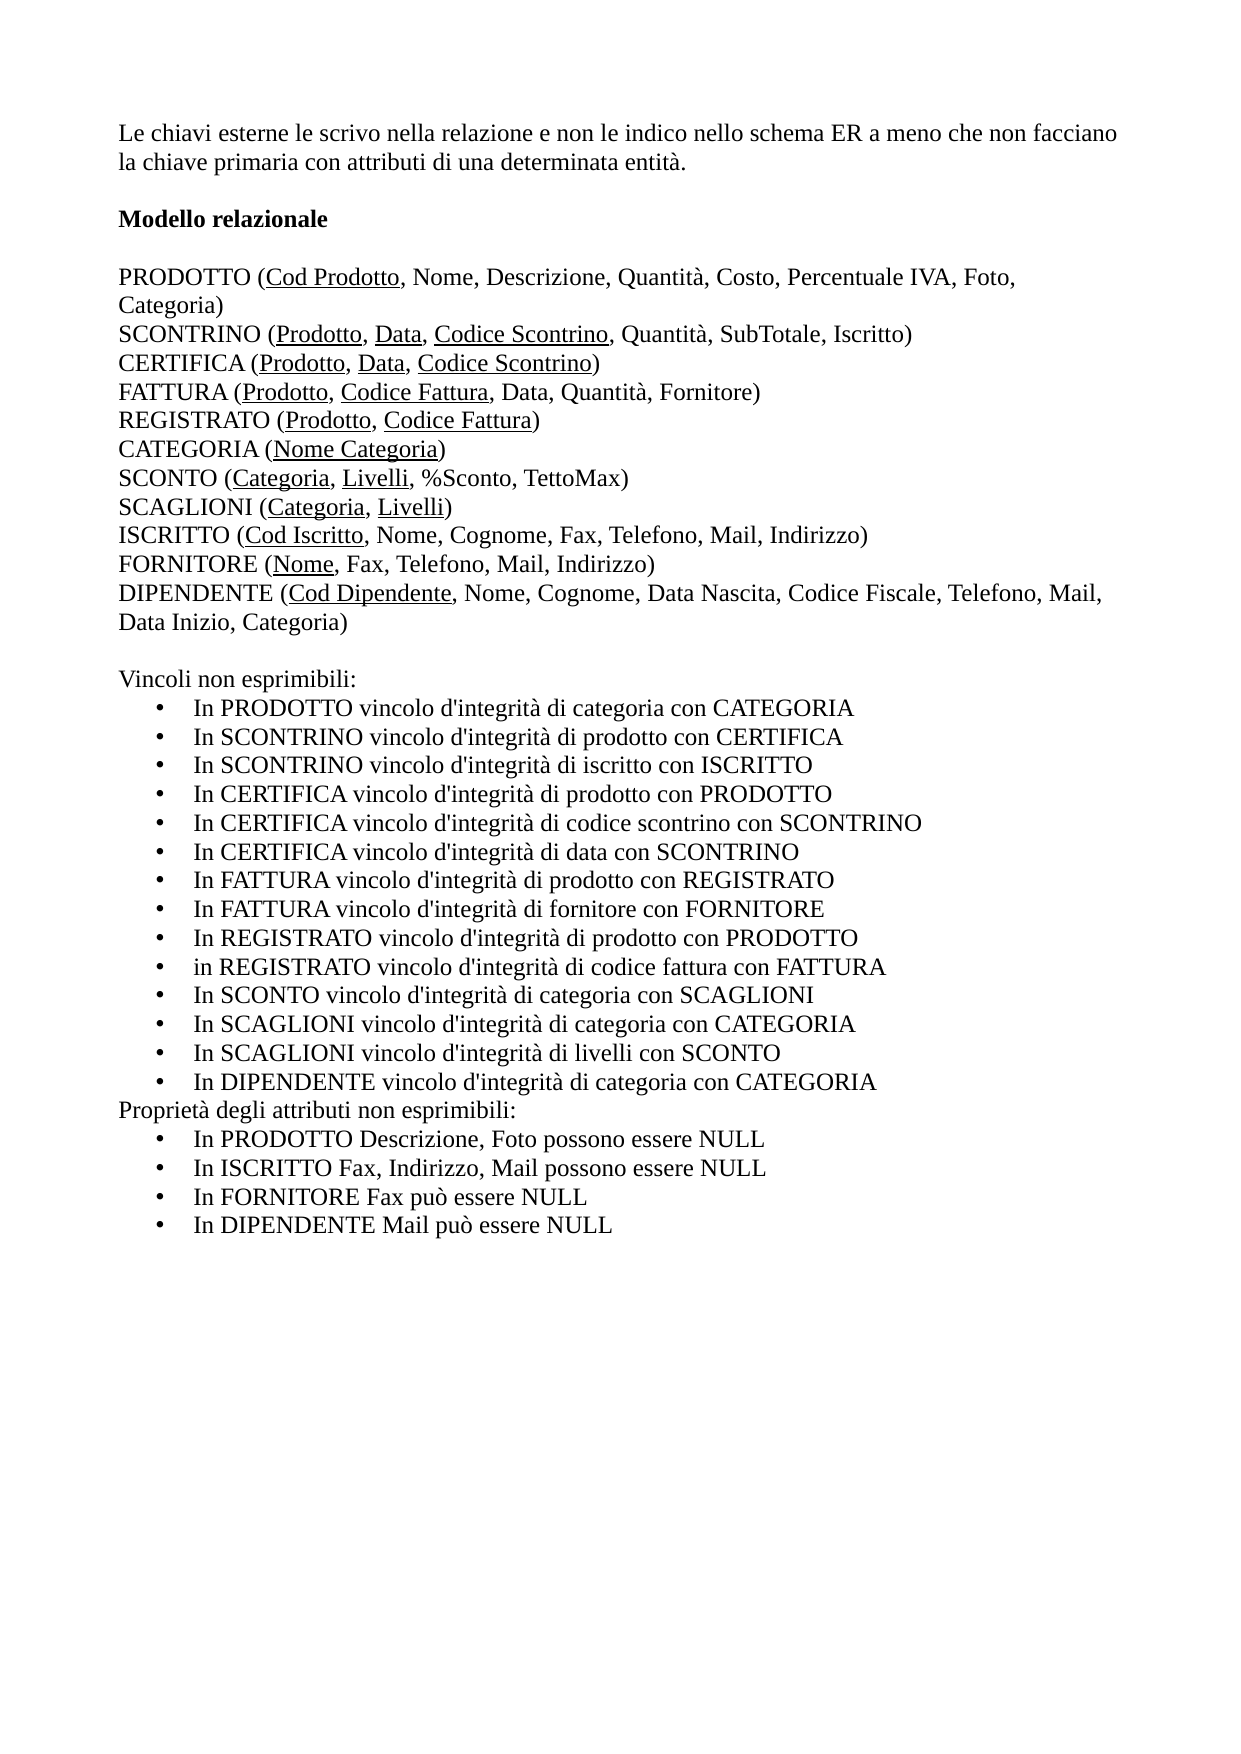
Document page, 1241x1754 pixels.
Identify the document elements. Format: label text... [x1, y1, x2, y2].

text SCONTRINO (Prodotto, Data, Codice Scontrino, Quantità, SubTotale, Iscritto) [118, 319, 1122, 348]
text FORNITORE (Nome, Fax, Telefono, Mail, Indirizzo) [118, 549, 1122, 578]
list In SCONTO vincolo d'integrità di categoria con SCAGLIONI [156, 981, 1122, 1009]
list In SCONTRINO vincolo d'integrità di iscritto con ISCRITTO [156, 751, 1122, 779]
text CATEGORIA (Nome Categoria) [118, 434, 1122, 463]
list in REGISTRATO vincolo d'integrità di codice fattura con FATTURA [156, 952, 1122, 981]
list In FATTURA vincolo d'integrità di fornitore con FORNITORE [156, 894, 1122, 923]
text Le chiavi esterne le scrivo nella relazione e non le indico nello schema ER a meno che non facciano la chiave primaria con attributi di una determinata entità. [118, 118, 1122, 176]
list In REGISTRATO vincolo d'integrità di prodotto con PRODOTTO [156, 923, 1122, 952]
text REGISTRATO (Prodotto, Codice Fattura) [118, 406, 1122, 434]
text ISCRITTO (Cod Iscritto, Nome, Cognome, Fax, Telefono, Mail, Indirizzo) [118, 521, 1122, 549]
list In FORNITORE Fax può essere NULL [156, 1182, 1122, 1211]
list In CERTIFICA vincolo d'integrità di codice scontrino con SCONTRINO [156, 808, 1122, 837]
list In DIPENDENTE Mail può essere NULL [156, 1211, 1122, 1239]
text Modello relazionale [118, 204, 1122, 233]
text Proprietà degli attributi non esprimibili: [118, 1096, 1122, 1124]
text SCAGLIONI (Categoria, Livelli) [118, 492, 1122, 521]
text FATTURA (Prodotto, Codice Fattura, Data, Quantità, Fornitore) [118, 377, 1122, 406]
list In ISCRITTO Fax, Indirizzo, Mail possono essere NULL [156, 1153, 1122, 1182]
list In PRODOTTO Descrizione, Foto possono essere NULL [156, 1124, 1122, 1153]
text DIPENDENTE (Cod Dipendente, Nome, Cognome, Data Nascita, Codice Fiscale, Telefono, Mail, Data Inizio, Categoria) [118, 578, 1122, 636]
list In SCAGLIONI vincolo d'integrità di livelli con SCONTO [156, 1038, 1122, 1067]
list In SCAGLIONI vincolo d'integrità di categoria con CATEGORIA [156, 1009, 1122, 1038]
list In DIPENDENTE vincolo d'integrità di categoria con CATEGORIA [156, 1067, 1122, 1096]
list In CERTIFICA vincolo d'integrità di prodotto con PRODOTTO [156, 779, 1122, 808]
text Vincoli non esprimibili: [118, 664, 1122, 693]
list In CERTIFICA vincolo d'integrità di data con SCONTRINO [156, 837, 1122, 866]
text SCONTO (Categoria, Livelli, %Sconto, TettoMax) [118, 463, 1122, 492]
list In PRODOTTO vincolo d'integrità di categoria con CATEGORIA [156, 693, 1122, 722]
list In FATTURA vincolo d'integrità di prodotto con REGISTRATO [156, 866, 1122, 894]
text CERTIFICA (Prodotto, Data, Codice Scontrino) [118, 348, 1122, 377]
text PRODOTTO (Cod Prodotto, Nome, Descrizione, Quantità, Costo, Percentuale IVA, Foto, Categoria) [118, 262, 1122, 319]
list In SCONTRINO vincolo d'integrità di prodotto con CERTIFICA [156, 722, 1122, 751]
